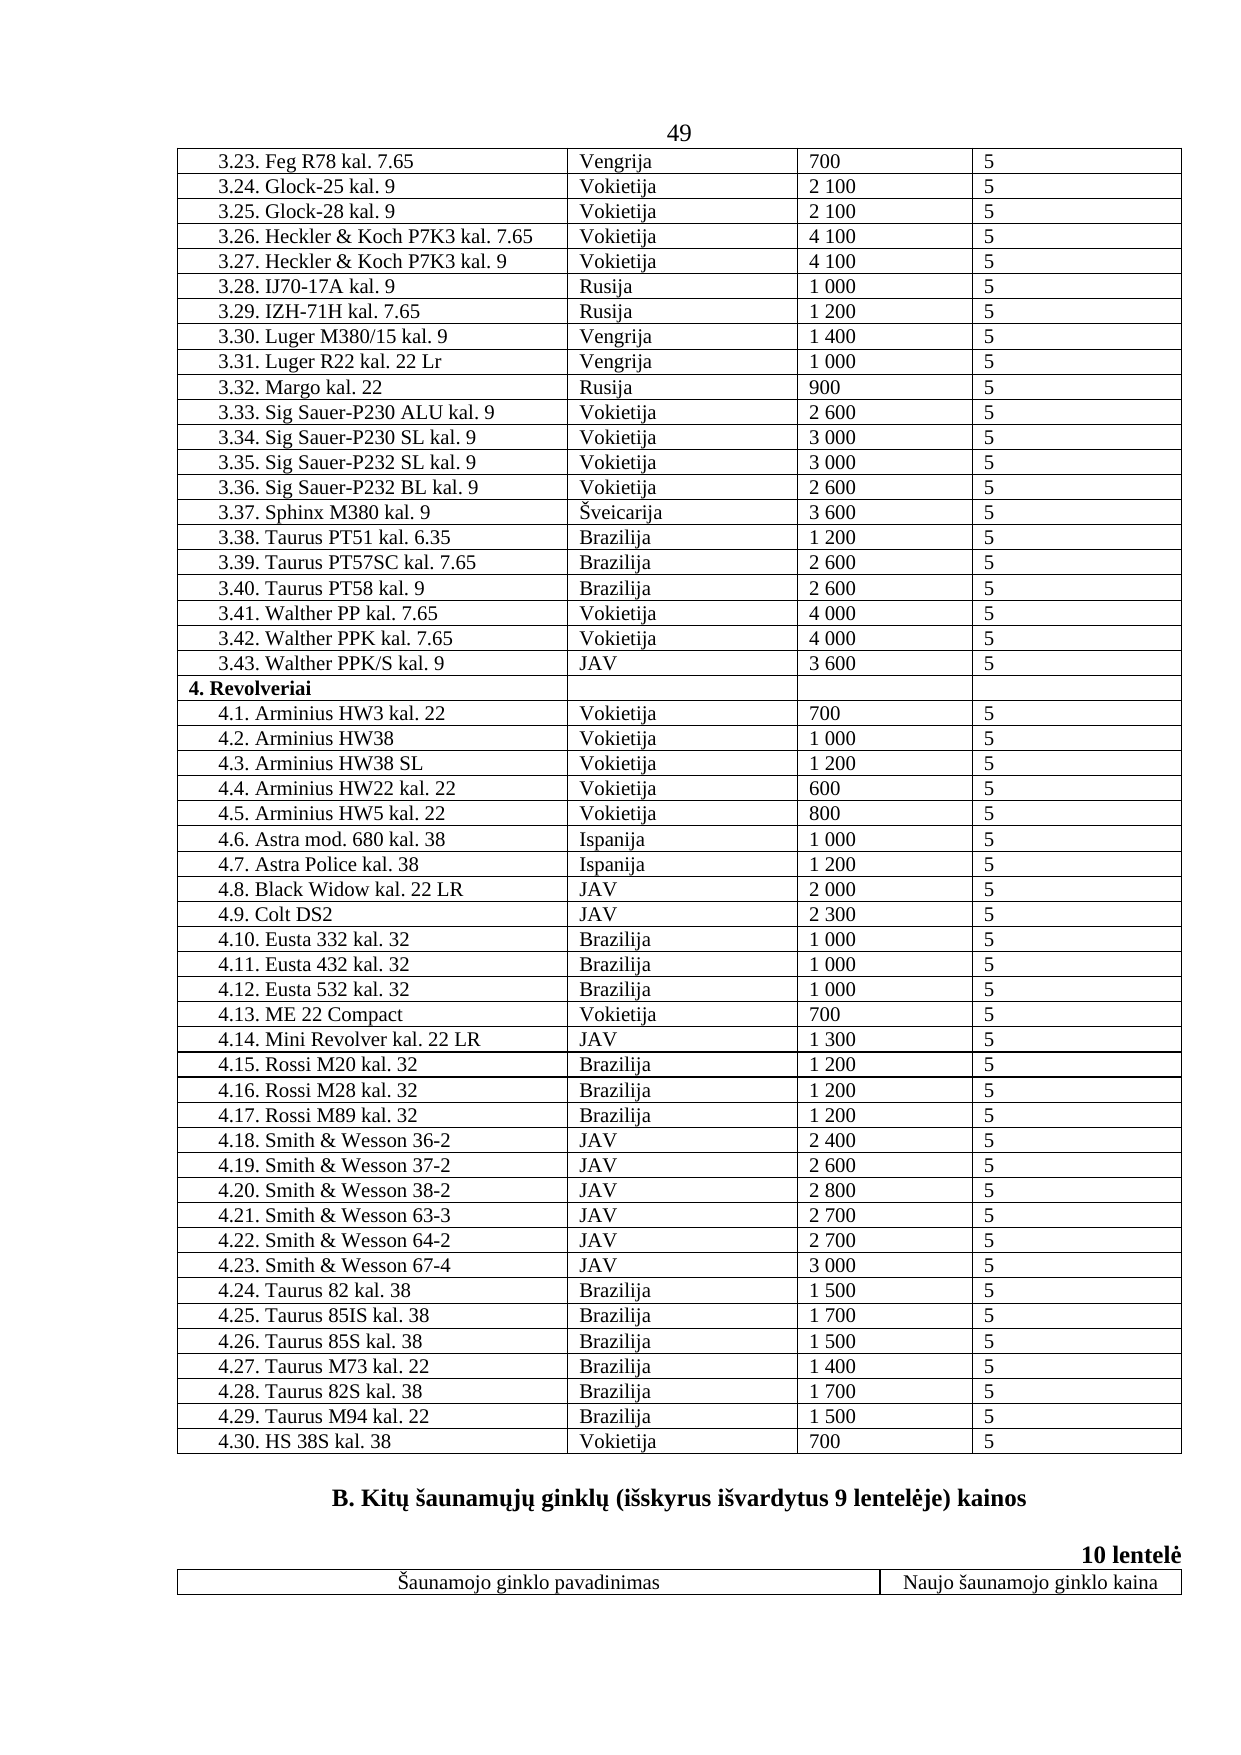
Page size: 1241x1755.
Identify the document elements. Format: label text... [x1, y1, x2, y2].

table_cell 2 400 [798, 1128, 972, 1152]
table_cell 5 [973, 1354, 1181, 1378]
table_cell 5 [973, 450, 1181, 474]
table_cell 3.41. Walther PP kal. 7.65 [178, 601, 567, 624]
table_cell 1 200 [798, 852, 972, 876]
table_cell 2 300 [798, 902, 972, 926]
table_cell 4.28. Taurus 82S kal. 38 [178, 1379, 567, 1403]
table_cell 1 700 [798, 1379, 972, 1403]
table_cell 5 [973, 1379, 1181, 1403]
table_cell Vokietija [568, 475, 797, 499]
table_cell Brazilija [568, 927, 797, 951]
table_cell 3.42. Walther PPK kal. 7.65 [178, 626, 567, 650]
table_cell 4.29. Taurus M94 kal. 22 [178, 1404, 567, 1428]
table_cell JAV [568, 1203, 797, 1227]
table_cell 2 600 [798, 575, 972, 599]
table_cell [973, 676, 1181, 700]
table_cell 3.29. IZH-71H kal. 7.65 [178, 299, 567, 323]
table_cell 4.24. Taurus 82 kal. 38 [178, 1278, 567, 1302]
table_cell Brazilija [568, 1278, 797, 1302]
table_cell 4.27. Taurus M73 kal. 22 [178, 1354, 567, 1378]
table_cell 5 [973, 952, 1181, 976]
table_cell 2 600 [798, 550, 972, 574]
table_cell 5 [973, 651, 1181, 675]
table_cell 700 [798, 701, 972, 725]
table_cell 1 200 [798, 751, 972, 775]
table_cell 1 000 [798, 274, 972, 298]
table_cell 1 400 [798, 1354, 972, 1378]
table_cell 2 700 [798, 1203, 972, 1227]
table_cell 5 [973, 1404, 1181, 1428]
table_cell 3 000 [798, 425, 972, 449]
table_cell 5 [973, 1253, 1181, 1277]
table_cell 5 [973, 927, 1181, 951]
table_cell 3.26. Heckler & Koch P7K3 kal. 7.65 [178, 224, 567, 248]
table_cell Vokietija [568, 249, 797, 273]
table_cell 5 [973, 801, 1181, 825]
table_cell 2 600 [798, 475, 972, 499]
table_cell 2 600 [798, 400, 972, 424]
table_cell JAV [568, 1178, 797, 1202]
table_cell 1 000 [798, 350, 972, 373]
table_cell Vengrija [568, 324, 797, 348]
table_cell Šveicarija [568, 500, 797, 524]
table_cell 5 [973, 299, 1181, 323]
table_cell Ispanija [568, 852, 797, 876]
table_cell 5 [973, 726, 1181, 750]
table_cell Vengrija [568, 149, 797, 173]
table_cell 5 [973, 877, 1181, 901]
table_cell 5 [973, 1053, 1181, 1076]
table_cell 1 500 [798, 1404, 972, 1428]
table_cell 2 100 [798, 199, 972, 223]
table_cell 4.10. Eusta 332 kal. 32 [178, 927, 567, 951]
text 10 lentelė [177, 1540, 1181, 1569]
table_cell Vokietija [568, 801, 797, 825]
table_cell Brazilija [568, 1354, 797, 1378]
table_cell 5 [973, 274, 1181, 298]
table_cell 3.36. Sig Sauer-P232 BL kal. 9 [178, 475, 567, 499]
table_cell Brazilija [568, 1304, 797, 1327]
table_cell 1 000 [798, 927, 972, 951]
table_cell 3.33. Sig Sauer-P230 ALU kal. 9 [178, 400, 567, 424]
table_cell 5 [973, 525, 1181, 549]
table_cell 5 [973, 575, 1181, 599]
table_cell 5 [973, 425, 1181, 449]
table_cell 4.3. Arminius HW38 SL [178, 751, 567, 775]
table_cell Brazilija [568, 1329, 797, 1353]
table_cell JAV [568, 651, 797, 675]
table_cell 600 [798, 776, 972, 800]
table_cell 5 [973, 1002, 1181, 1026]
table_cell 2 100 [798, 174, 972, 198]
table_cell Vokietija [568, 450, 797, 474]
table_cell 4.15. Rossi M20 kal. 32 [178, 1053, 567, 1076]
table_cell 3.25. Glock-28 kal. 9 [178, 199, 567, 223]
table_cell 5 [973, 324, 1181, 348]
table_cell JAV [568, 1128, 797, 1152]
table_cell 5 [973, 1329, 1181, 1353]
table_cell 4.9. Colt DS2 [178, 902, 567, 926]
table_cell Brazilija [568, 550, 797, 574]
table_cell 5 [973, 902, 1181, 926]
table_cell 700 [798, 1429, 972, 1453]
table_cell 5 [973, 776, 1181, 800]
table_cell Brazilija [568, 575, 797, 599]
table_cell 5 [973, 375, 1181, 399]
table_cell Vokietija [568, 726, 797, 750]
table_cell 800 [798, 801, 972, 825]
table_cell 3.23. Feg R78 kal. 7.65 [178, 149, 567, 173]
table_cell 4.19. Smith & Wesson 37-2 [178, 1153, 567, 1177]
table_cell 4.25. Taurus 85IS kal. 38 [178, 1304, 567, 1327]
table_cell 4.13. ME 22 Compact [178, 1002, 567, 1026]
table_cell Vokietija [568, 224, 797, 248]
table_cell 3.35. Sig Sauer-P232 SL kal. 9 [178, 450, 567, 474]
table_cell Rusija [568, 375, 797, 399]
table_cell 5 [973, 701, 1181, 725]
table_cell 3.28. IJ70-17A kal. 9 [178, 274, 567, 298]
table_cell 5 [973, 1228, 1181, 1252]
table_cell 4.18. Smith & Wesson 36-2 [178, 1128, 567, 1152]
table_cell 4.8. Black Widow kal. 22 LR [178, 877, 567, 901]
table_cell 3.43. Walther PPK/S kal. 9 [178, 651, 567, 675]
table_cell 1 500 [798, 1329, 972, 1353]
table_cell 1 200 [798, 299, 972, 323]
table_cell 5 [973, 149, 1181, 173]
table_cell 700 [798, 1002, 972, 1026]
table_cell 5 [973, 1078, 1181, 1102]
table_cell 5 [973, 500, 1181, 524]
table_cell Vokietija [568, 701, 797, 725]
table_cell 4.7. Astra Police kal. 38 [178, 852, 567, 876]
table_cell Vokietija [568, 776, 797, 800]
table_cell 4 000 [798, 601, 972, 624]
table_cell 1 000 [798, 952, 972, 976]
table_cell 5 [973, 751, 1181, 775]
table_cell 4.17. Rossi M89 kal. 32 [178, 1103, 567, 1127]
table_cell Vokietija [568, 400, 797, 424]
table_cell 5 [973, 1128, 1181, 1152]
table_cell 4.20. Smith & Wesson 38-2 [178, 1178, 567, 1202]
table_cell 3.24. Glock-25 kal. 9 [178, 174, 567, 198]
table_cell 1 000 [798, 977, 972, 1001]
table_cell 5 [973, 174, 1181, 198]
table_cell 5 [973, 550, 1181, 574]
table_cell Vokietija [568, 1002, 797, 1026]
table_cell 5 [973, 1278, 1181, 1302]
table_cell 3 000 [798, 1253, 972, 1277]
table_cell 4.23. Smith & Wesson 67-4 [178, 1253, 567, 1277]
table_cell 4.22. Smith & Wesson 64-2 [178, 1228, 567, 1252]
table_cell Vokietija [568, 199, 797, 223]
table_cell 4.16. Rossi M28 kal. 32 [178, 1078, 567, 1102]
table_cell 5 [973, 1304, 1181, 1327]
table_cell Brazilija [568, 952, 797, 976]
table_cell 3 000 [798, 450, 972, 474]
table_cell Vokietija [568, 174, 797, 198]
table_cell 4.11. Eusta 432 kal. 32 [178, 952, 567, 976]
table_cell Vokietija [568, 425, 797, 449]
table_cell 1 200 [798, 1053, 972, 1076]
table_cell 4.12. Eusta 532 kal. 32 [178, 977, 567, 1001]
table_cell 5 [973, 826, 1181, 851]
table_cell 4 100 [798, 249, 972, 273]
table_cell JAV [568, 1228, 797, 1252]
table_cell Vengrija [568, 350, 797, 373]
table_cell 4.14. Mini Revolver kal. 22 LR [178, 1027, 567, 1051]
table_cell 5 [973, 852, 1181, 876]
table_cell 5 [973, 249, 1181, 273]
table_cell Vokietija [568, 601, 797, 624]
table_cell 4.30. HS 38S kal. 38 [178, 1429, 567, 1453]
table_cell 3.30. Luger M380/15 kal. 9 [178, 324, 567, 348]
table_cell JAV [568, 1153, 797, 1177]
table_cell Brazilija [568, 1053, 797, 1076]
table_cell [568, 676, 797, 700]
table_cell 5 [973, 977, 1181, 1001]
table_cell 3.34. Sig Sauer-P230 SL kal. 9 [178, 425, 567, 449]
table_cell 5 [973, 1027, 1181, 1051]
table_cell 1 300 [798, 1027, 972, 1051]
table_cell 4.6. Astra mod. 680 kal. 38 [178, 826, 567, 851]
table_cell 5 [973, 1103, 1181, 1127]
table_cell 1 200 [798, 1078, 972, 1102]
table_cell 5 [973, 475, 1181, 499]
table_cell 2 000 [798, 877, 972, 901]
table_cell 4.4. Arminius HW22 kal. 22 [178, 776, 567, 800]
table_cell Vokietija [568, 626, 797, 650]
table_cell 700 [798, 149, 972, 173]
table_cell 5 [973, 1203, 1181, 1227]
table_cell 3 600 [798, 500, 972, 524]
table_cell Brazilija [568, 525, 797, 549]
table_cell 1 200 [798, 525, 972, 549]
table_cell 3.31. Luger R22 kal. 22 Lr [178, 350, 567, 373]
table_cell 5 [973, 1178, 1181, 1202]
table_cell 3.37. Sphinx M380 kal. 9 [178, 500, 567, 524]
table_cell 4 000 [798, 626, 972, 650]
table_cell 5 [973, 199, 1181, 223]
table_cell 2 800 [798, 1178, 972, 1202]
table_cell Vokietija [568, 1429, 797, 1453]
table_cell 4.2. Arminius HW38 [178, 726, 567, 750]
table_cell 1 200 [798, 1103, 972, 1127]
table_cell 1 000 [798, 726, 972, 750]
table_cell 5 [973, 1153, 1181, 1177]
table_cell 3.38. Taurus PT51 kal. 6.35 [178, 525, 567, 549]
table_cell Vokietija [568, 751, 797, 775]
table_cell 4.1. Arminius HW3 kal. 22 [178, 701, 567, 725]
table_cell 3.27. Heckler & Koch P7K3 kal. 9 [178, 249, 567, 273]
table_cell 1 400 [798, 324, 972, 348]
table_cell 3 600 [798, 651, 972, 675]
table_cell 2 700 [798, 1228, 972, 1252]
table_cell 1 700 [798, 1304, 972, 1327]
table_cell Brazilija [568, 1078, 797, 1102]
table_cell Brazilija [568, 1103, 797, 1127]
table_cell [798, 676, 972, 700]
table_cell Brazilija [568, 977, 797, 1001]
table_cell 5 [973, 350, 1181, 373]
table_cell 4.5. Arminius HW5 kal. 22 [178, 801, 567, 825]
table_cell 2 600 [798, 1153, 972, 1177]
table_cell 5 [973, 400, 1181, 424]
table_cell 5 [973, 626, 1181, 650]
table_header Šaunamojo ginklo pavadinimas [178, 1570, 879, 1594]
text B. Kitų šaunamųjų ginklų (išskyrus išvardytus 9 lentelėje) kainos [177, 1483, 1181, 1512]
table_cell 900 [798, 375, 972, 399]
table_cell 4.21. Smith & Wesson 63-3 [178, 1203, 567, 1227]
table_cell JAV [568, 1027, 797, 1051]
table_cell 4. Revolveriai [178, 676, 567, 700]
table_cell JAV [568, 902, 797, 926]
table_header Naujo šaunamojo ginklo kaina [881, 1570, 1181, 1594]
table_cell 3.32. Margo kal. 22 [178, 375, 567, 399]
table_cell Ispanija [568, 826, 797, 851]
table_cell Rusija [568, 274, 797, 298]
table_cell 4.26. Taurus 85S kal. 38 [178, 1329, 567, 1353]
table_cell 3.40. Taurus PT58 kal. 9 [178, 575, 567, 599]
table_cell JAV [568, 877, 797, 901]
table_cell JAV [568, 1253, 797, 1277]
table_cell Rusija [568, 299, 797, 323]
table_cell 5 [973, 224, 1181, 248]
table_cell 5 [973, 601, 1181, 624]
table_cell 1 500 [798, 1278, 972, 1302]
table_cell 4 100 [798, 224, 972, 248]
table_cell 5 [973, 1429, 1181, 1453]
table_cell 1 000 [798, 826, 972, 851]
table_cell Brazilija [568, 1379, 797, 1403]
table_cell 3.39. Taurus PT57SC kal. 7.65 [178, 550, 567, 574]
table_cell Brazilija [568, 1404, 797, 1428]
